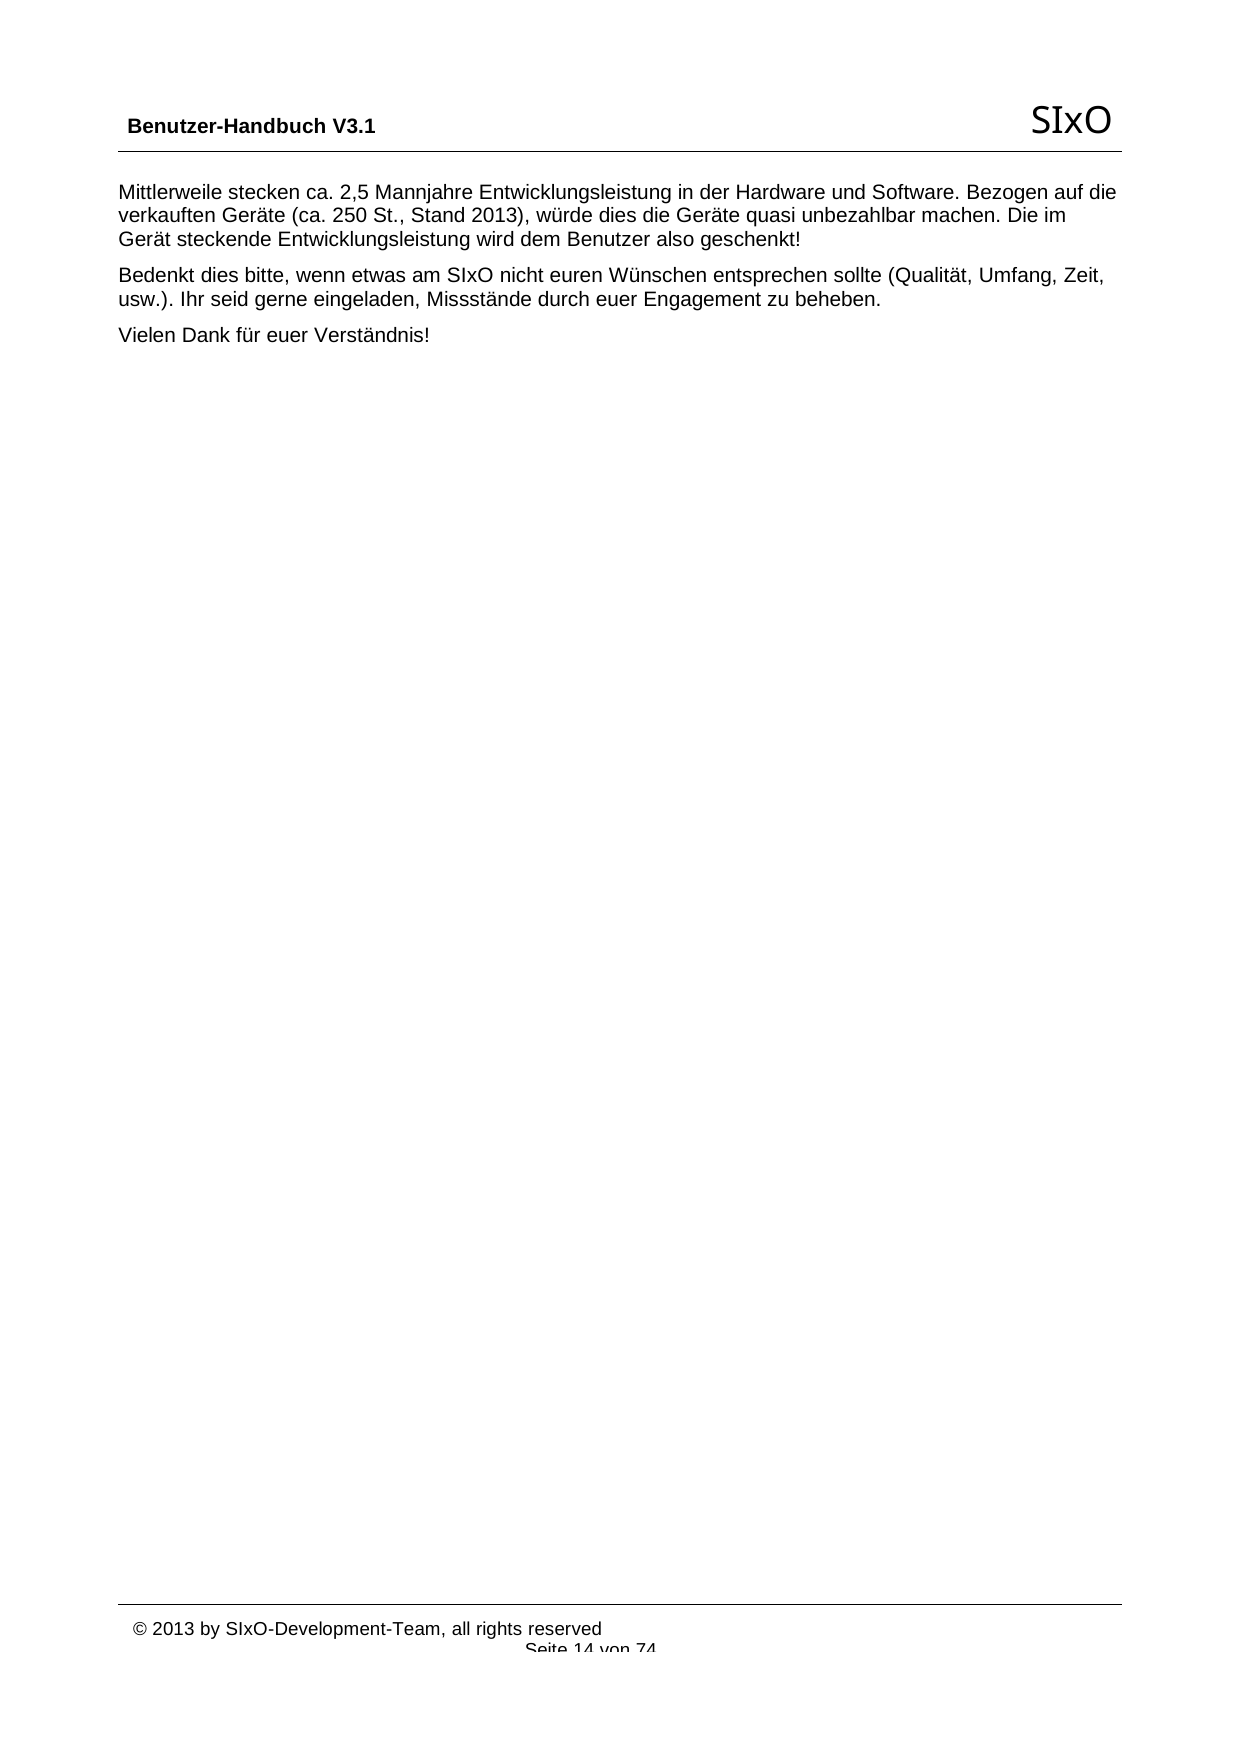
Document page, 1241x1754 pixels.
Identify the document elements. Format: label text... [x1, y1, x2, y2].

text Vielen Dank für euer Verständnis! [118, 323, 1122, 347]
text Mittlerweile stecken ca. 2,5 Mannjahre Entwicklungsleistung in der Hardware und Software. Bezogen auf die verkauften Geräte (ca. 250 St., Stand 2013), würde dies die Geräte quasi unbezahlbar machen. Die im Gerät steckende Entwicklungsleistung wird dem Benutzer also geschenkt! [118, 180, 1122, 251]
text Bedenkt dies bitte, wenn etwas am SIxO nicht euren Wünschen entsprechen sollte (Qualität, Umfang, Zeit, usw.). Ihr seid gerne eingeladen, Missstände durch euer Engagement zu beheben. [118, 263, 1122, 311]
